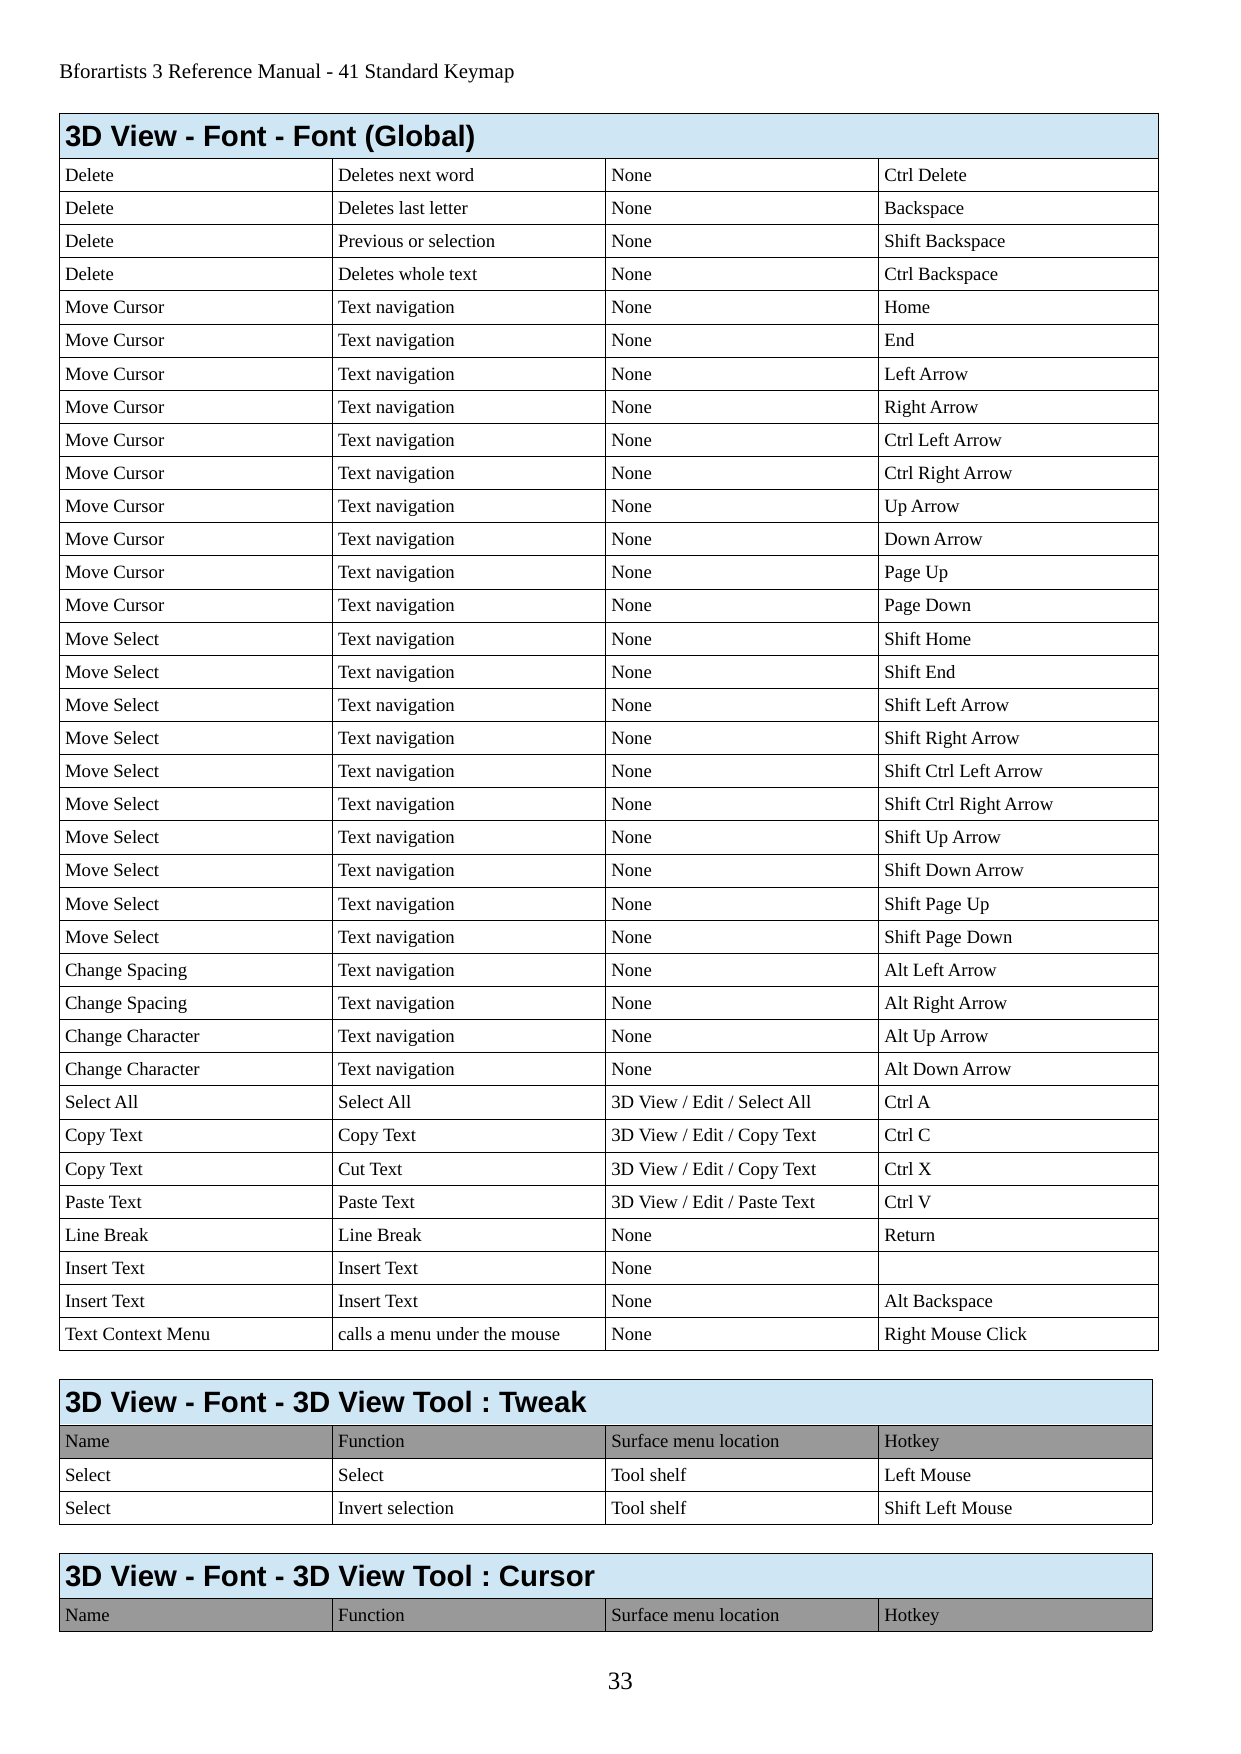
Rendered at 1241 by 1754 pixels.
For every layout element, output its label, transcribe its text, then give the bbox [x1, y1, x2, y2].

table_cell Text navigation [333, 656, 605, 688]
table_cell Text navigation [333, 590, 605, 622]
table_cell Hotkey [879, 1599, 1152, 1631]
table_cell Hotkey [879, 1426, 1152, 1458]
table_cell None [606, 656, 878, 688]
table_cell None [606, 755, 878, 787]
table_cell Ctrl Left Arrow [879, 424, 1158, 456]
table_cell Ctrl C [879, 1120, 1158, 1152]
table_cell Name [60, 1426, 332, 1458]
table_cell Page Down [879, 590, 1158, 622]
table_cell Previous or selection [333, 225, 605, 257]
table_cell Select All [60, 1086, 332, 1118]
table_cell Text navigation [333, 954, 605, 986]
table_cell None [606, 722, 878, 754]
table_cell Delete [60, 159, 332, 191]
table_cell Deletes whole text [333, 258, 605, 290]
table_cell None [606, 855, 878, 887]
table_header 3D View - Font - 3D View Tool : Cursor [60, 1554, 1152, 1598]
table_cell Insert Text [60, 1252, 332, 1284]
table_cell Text navigation [333, 722, 605, 754]
table_cell Alt Left Arrow [879, 954, 1158, 986]
table_cell Text navigation [333, 523, 605, 555]
table_cell Text navigation [333, 1020, 605, 1052]
table_cell None [606, 954, 878, 986]
table_cell Copy Text [333, 1120, 605, 1152]
table_cell Select [333, 1459, 605, 1491]
table_cell None [606, 457, 878, 489]
table_cell Text Context Menu [60, 1318, 332, 1350]
table_cell Up Arrow [879, 490, 1158, 522]
table_cell None [606, 490, 878, 522]
table_cell Alt Up Arrow [879, 1020, 1158, 1052]
table_cell Text navigation [333, 556, 605, 588]
table_cell Ctrl A [879, 1086, 1158, 1118]
table_cell Shift Up Arrow [879, 821, 1158, 853]
table_cell Tool shelf [606, 1459, 878, 1491]
table_cell None [606, 258, 878, 290]
table_cell Shift Left Mouse [879, 1492, 1152, 1524]
table_cell Text navigation [333, 755, 605, 787]
table_cell Delete [60, 192, 332, 224]
table_cell Move Cursor [60, 457, 332, 489]
table_cell None [606, 358, 878, 390]
table_cell Shift Right Arrow [879, 722, 1158, 754]
table_cell Text navigation [333, 424, 605, 456]
table_cell Change Character [60, 1020, 332, 1052]
table_cell Line Break [333, 1219, 605, 1251]
table_cell Move Cursor [60, 424, 332, 456]
table_cell Left Mouse [879, 1459, 1152, 1491]
table_header 3D View - Font - 3D View Tool : Tweak [60, 1380, 1152, 1424]
table_cell Change Spacing [60, 987, 332, 1019]
table_cell Alt Backspace [879, 1285, 1158, 1317]
table_cell Text navigation [333, 1053, 605, 1085]
table_cell None [606, 1252, 878, 1284]
table_cell None [606, 1020, 878, 1052]
table_cell Insert Text [333, 1252, 605, 1284]
table_cell Select All [333, 1086, 605, 1118]
table_cell None [606, 689, 878, 721]
table_cell Shift Backspace [879, 225, 1158, 257]
table_cell Text navigation [333, 788, 605, 820]
table_cell Text navigation [333, 821, 605, 853]
table_cell Name [60, 1599, 332, 1631]
table_cell Home [879, 291, 1158, 323]
table_cell Left Arrow [879, 358, 1158, 390]
table_cell Function [333, 1426, 605, 1458]
table_cell Page Up [879, 556, 1158, 588]
table_cell Text navigation [333, 391, 605, 423]
table_cell End [879, 325, 1158, 357]
table_cell None [606, 159, 878, 191]
table_cell Shift Ctrl Left Arrow [879, 755, 1158, 787]
table_cell Function [333, 1599, 605, 1631]
table_cell Move Cursor [60, 358, 332, 390]
table_cell Down Arrow [879, 523, 1158, 555]
table_cell Select [60, 1492, 332, 1524]
table_cell Delete [60, 258, 332, 290]
table_cell Text navigation [333, 689, 605, 721]
table_cell Text navigation [333, 325, 605, 357]
table_cell Move Cursor [60, 325, 332, 357]
table_cell Shift Ctrl Right Arrow [879, 788, 1158, 820]
table_cell None [606, 523, 878, 555]
table_cell Ctrl Delete [879, 159, 1158, 191]
table_cell Shift Left Arrow [879, 689, 1158, 721]
table_cell Move Cursor [60, 490, 332, 522]
table_cell None [606, 325, 878, 357]
table_cell [879, 1252, 1158, 1284]
table_cell Tool shelf [606, 1492, 878, 1524]
table_cell None [606, 1285, 878, 1317]
table_cell Text navigation [333, 855, 605, 887]
table_cell Ctrl Backspace [879, 258, 1158, 290]
table_cell Move Cursor [60, 291, 332, 323]
table_cell Text navigation [333, 457, 605, 489]
table_cell Delete [60, 225, 332, 257]
table_cell Move Select [60, 755, 332, 787]
table_cell Move Select [60, 855, 332, 887]
table_cell calls a menu under the mouse [333, 1318, 605, 1350]
table_cell Text navigation [333, 888, 605, 920]
table_cell Paste Text [333, 1186, 605, 1218]
table_cell None [606, 921, 878, 953]
table_cell 3D View / Edit / Copy Text [606, 1153, 878, 1185]
table_cell Shift End [879, 656, 1158, 688]
table_cell None [606, 590, 878, 622]
table_cell None [606, 192, 878, 224]
table_cell Text navigation [333, 291, 605, 323]
table_cell Backspace [879, 192, 1158, 224]
table_cell 3D View / Edit / Select All [606, 1086, 878, 1118]
table_cell Return [879, 1219, 1158, 1251]
table_cell None [606, 623, 878, 655]
table_cell Shift Home [879, 623, 1158, 655]
table_cell None [606, 987, 878, 1019]
table_cell Select [60, 1459, 332, 1491]
table_cell Insert Text [333, 1285, 605, 1317]
table_cell None [606, 556, 878, 588]
table_cell Alt Down Arrow [879, 1053, 1158, 1085]
table_cell Move Select [60, 788, 332, 820]
table_cell Move Select [60, 689, 332, 721]
table_cell Text navigation [333, 623, 605, 655]
table_cell Move Select [60, 656, 332, 688]
table_cell Cut Text [333, 1153, 605, 1185]
table_cell Ctrl Right Arrow [879, 457, 1158, 489]
table_cell Ctrl X [879, 1153, 1158, 1185]
table_cell Copy Text [60, 1120, 332, 1152]
table_cell None [606, 424, 878, 456]
table_cell None [606, 888, 878, 920]
table_cell Alt Right Arrow [879, 987, 1158, 1019]
table_cell Paste Text [60, 1186, 332, 1218]
table_cell Move Select [60, 888, 332, 920]
table_cell Deletes last letter [333, 192, 605, 224]
table_cell Move Select [60, 623, 332, 655]
table_cell Move Select [60, 722, 332, 754]
table_cell Deletes next word [333, 159, 605, 191]
table_cell Move Select [60, 821, 332, 853]
table_cell Move Cursor [60, 523, 332, 555]
table_cell Move Cursor [60, 590, 332, 622]
table_cell Shift Down Arrow [879, 855, 1158, 887]
table_cell Move Cursor [60, 391, 332, 423]
table_cell Text navigation [333, 987, 605, 1019]
table_header 3D View - Font - Font (Global) [60, 114, 1158, 158]
table_cell None [606, 1053, 878, 1085]
table_cell Ctrl V [879, 1186, 1158, 1218]
table_cell Invert selection [333, 1492, 605, 1524]
table_cell Change Character [60, 1053, 332, 1085]
table_cell Insert Text [60, 1285, 332, 1317]
table_cell Copy Text [60, 1153, 332, 1185]
table_cell None [606, 391, 878, 423]
table_cell Move Select [60, 921, 332, 953]
table_cell Text navigation [333, 490, 605, 522]
table_cell Surface menu location [606, 1426, 878, 1458]
table_cell Change Spacing [60, 954, 332, 986]
table_cell None [606, 788, 878, 820]
table_cell Move Cursor [60, 556, 332, 588]
table_cell Surface menu location [606, 1599, 878, 1631]
table_cell Shift Page Down [879, 921, 1158, 953]
table_cell Text navigation [333, 358, 605, 390]
table_cell None [606, 225, 878, 257]
table_cell 3D View / Edit / Copy Text [606, 1120, 878, 1152]
table_cell Right Arrow [879, 391, 1158, 423]
table_cell None [606, 291, 878, 323]
table_cell Shift Page Up [879, 888, 1158, 920]
table_cell Right Mouse Click [879, 1318, 1158, 1350]
table_cell 3D View / Edit / Paste Text [606, 1186, 878, 1218]
table_cell None [606, 1318, 878, 1350]
table_cell Line Break [60, 1219, 332, 1251]
table_cell None [606, 821, 878, 853]
table_cell Text navigation [333, 921, 605, 953]
table_cell None [606, 1219, 878, 1251]
